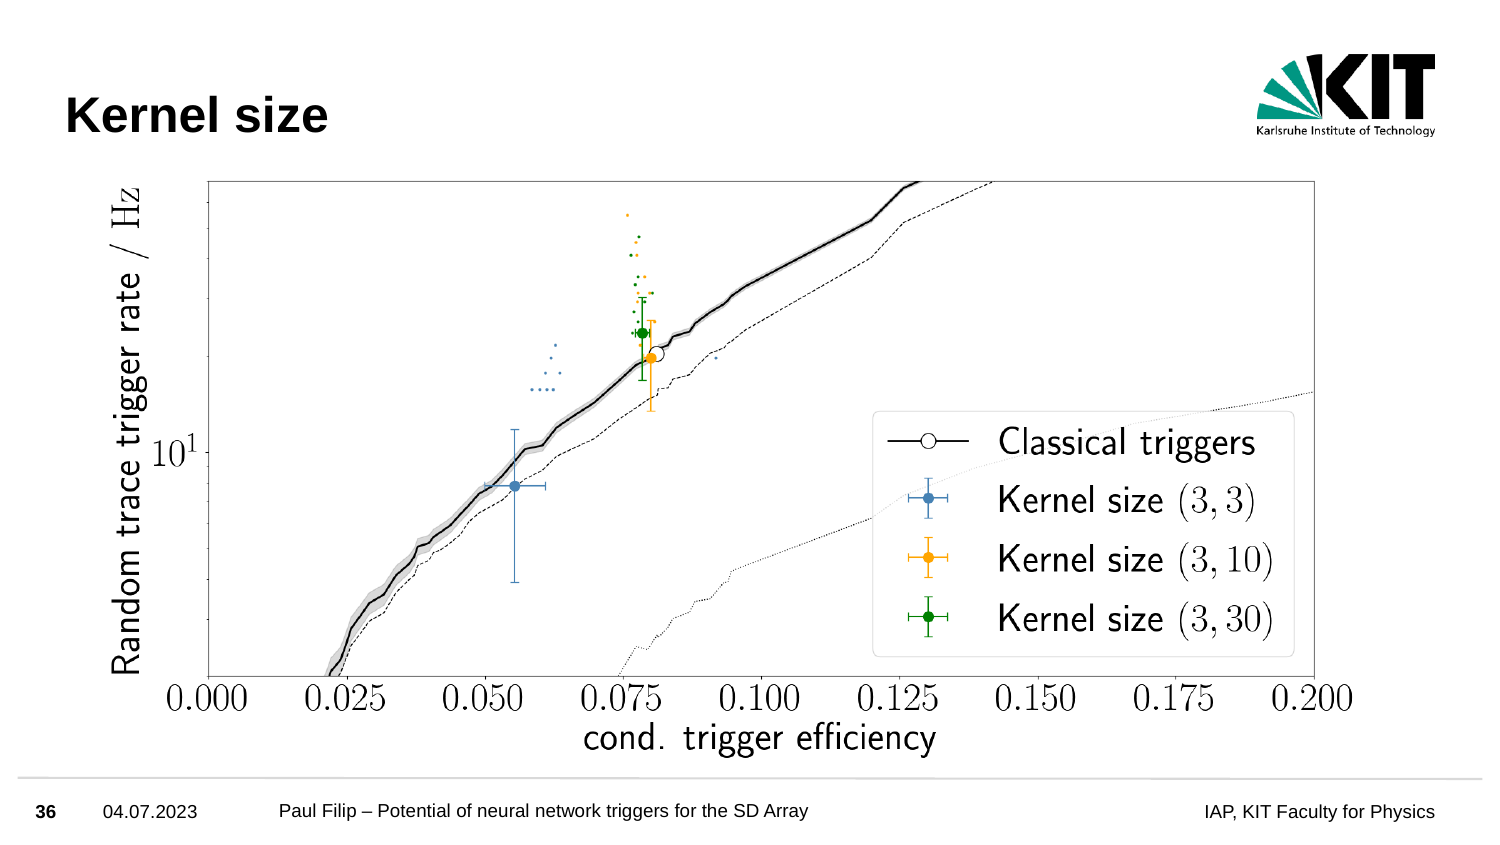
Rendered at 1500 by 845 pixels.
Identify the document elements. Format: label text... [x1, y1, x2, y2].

title Kernel size [64, 48, 1192, 144]
picture [1257, 54, 1435, 137]
slide_number [35, 778, 89, 844]
slide_number 04.07.2023 [102, 778, 272, 844]
picture [102, 174, 1362, 764]
